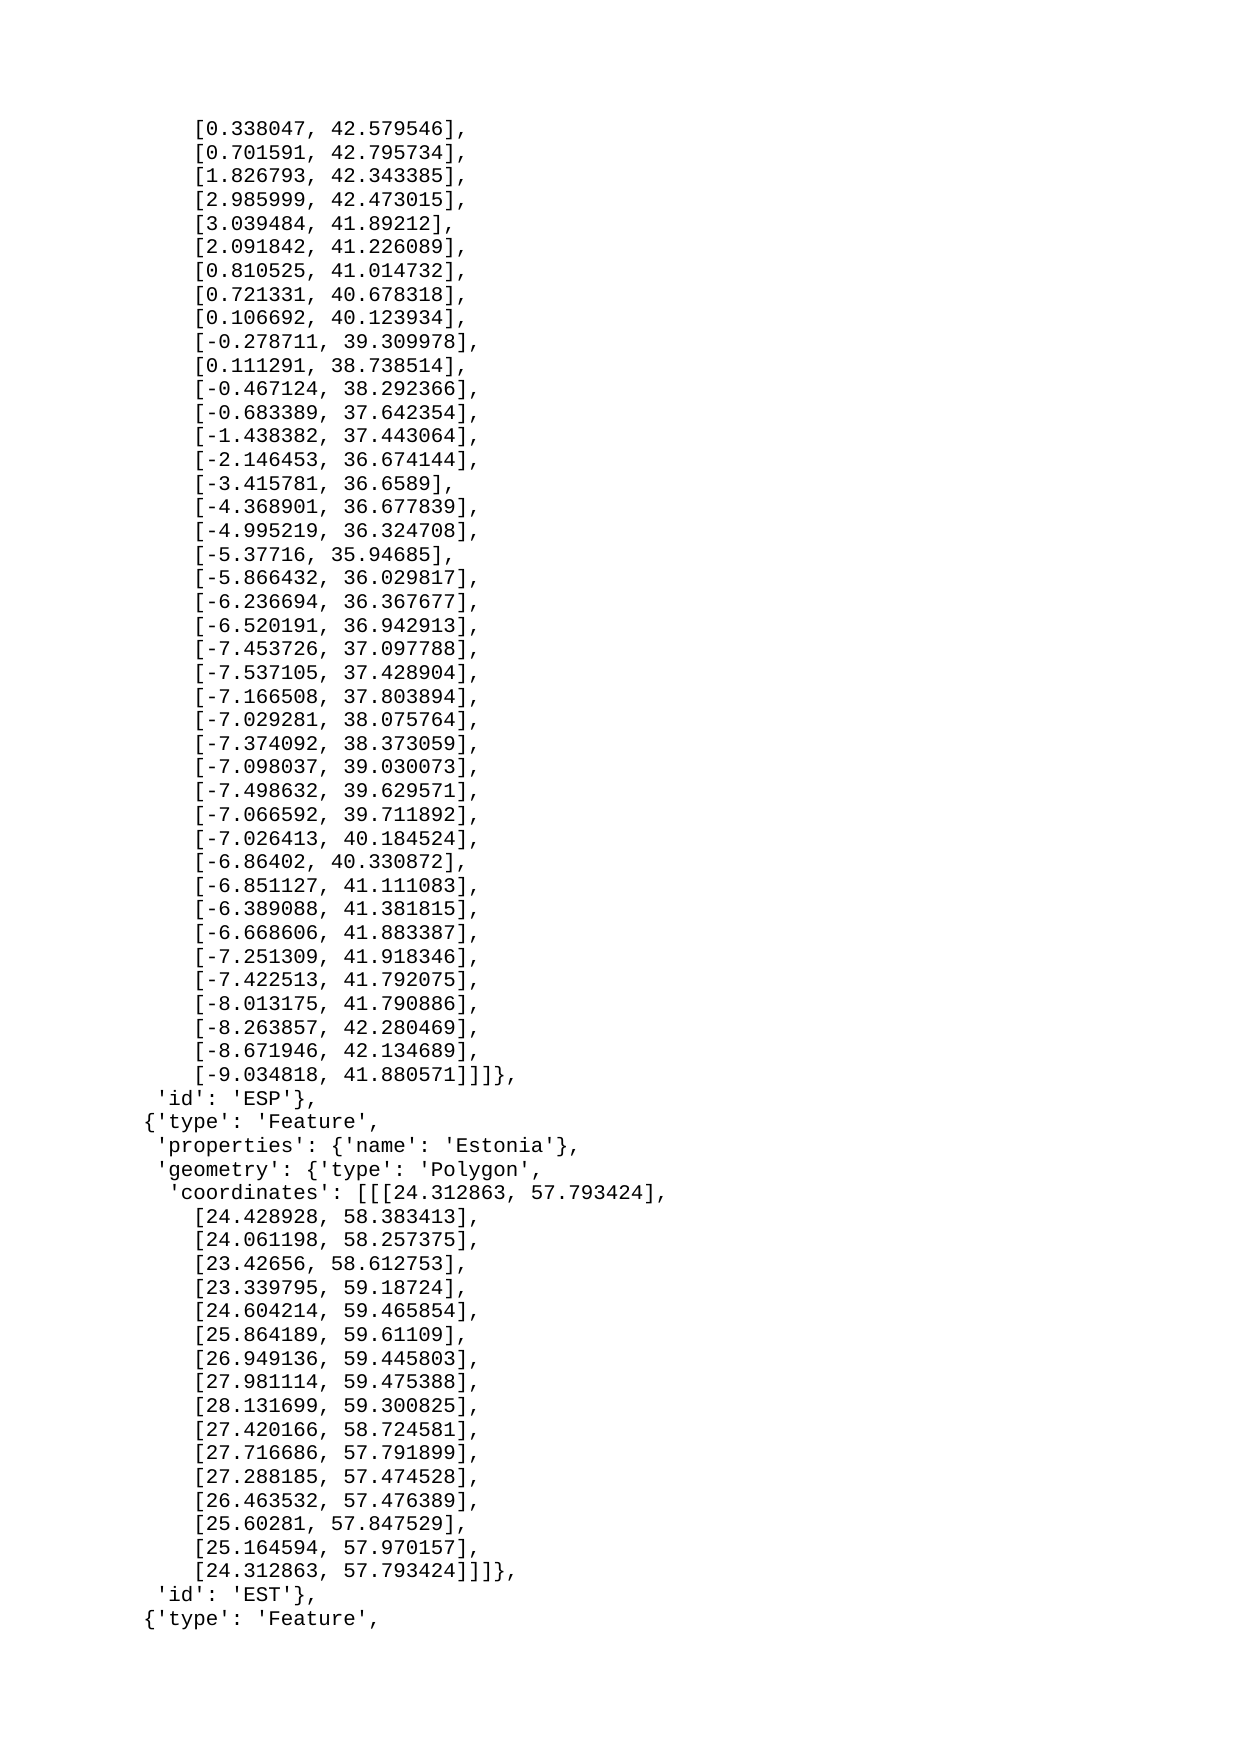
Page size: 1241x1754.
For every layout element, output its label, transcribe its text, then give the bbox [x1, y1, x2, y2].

text [0.701591, 42.795734], [118, 142, 1122, 165]
text [-0.467124, 38.292366], [118, 378, 1122, 402]
text [23.42656, 58.612753], [118, 1253, 1122, 1277]
text [-6.668606, 41.883387], [118, 922, 1122, 946]
text [-7.422513, 41.792075], [118, 969, 1122, 993]
text {'type': 'Feature', [118, 1608, 1122, 1631]
text [-4.368901, 36.677839], [118, 496, 1122, 520]
text [-8.671946, 42.134689], [118, 1040, 1122, 1064]
text [-6.86402, 40.330872], [118, 851, 1122, 875]
text [-6.851127, 41.111083], [118, 875, 1122, 898]
text [3.039484, 41.89212], [118, 213, 1122, 236]
text [27.420166, 58.724581], [118, 1419, 1122, 1442]
text [-7.166508, 37.803894], [118, 686, 1122, 709]
text 'id': 'EST'}, [118, 1584, 1122, 1608]
text [-7.098037, 39.030073], [118, 757, 1122, 780]
text [-3.415781, 36.6589], [118, 473, 1122, 496]
text [-9.034818, 41.880571]]]}, [118, 1064, 1122, 1088]
text 'properties': {'name': 'Estonia'}, [118, 1135, 1122, 1158]
text [23.339795, 59.18724], [118, 1277, 1122, 1300]
text [24.428928, 58.383413], [118, 1206, 1122, 1229]
text 'id': 'ESP'}, [118, 1088, 1122, 1111]
text [-5.866432, 36.029817], [118, 567, 1122, 591]
text [-7.453726, 37.097788], [118, 638, 1122, 662]
text [-2.146453, 36.674144], [118, 449, 1122, 473]
text [27.981114, 59.475388], [118, 1371, 1122, 1395]
text [-6.236694, 36.367677], [118, 591, 1122, 615]
text [-8.013175, 41.790886], [118, 993, 1122, 1017]
text [24.604214, 59.465854], [118, 1300, 1122, 1324]
text [-8.263857, 42.280469], [118, 1017, 1122, 1040]
text [-7.066592, 39.711892], [118, 804, 1122, 827]
text [-5.37716, 35.94685], [118, 544, 1122, 567]
text [27.716686, 57.791899], [118, 1442, 1122, 1466]
text [-6.520191, 36.942913], [118, 615, 1122, 638]
text [2.985999, 42.473015], [118, 189, 1122, 213]
text [-7.374092, 38.373059], [118, 733, 1122, 757]
text [0.111291, 38.738514], [118, 354, 1122, 378]
text [25.864189, 59.61109], [118, 1324, 1122, 1348]
text [28.131699, 59.300825], [118, 1395, 1122, 1419]
text [-7.029281, 38.075764], [118, 709, 1122, 733]
text {'type': 'Feature', [118, 1111, 1122, 1135]
text [-7.251309, 41.918346], [118, 946, 1122, 969]
text [0.810525, 41.014732], [118, 260, 1122, 284]
text [1.826793, 42.343385], [118, 165, 1122, 189]
text [26.463532, 57.476389], [118, 1489, 1122, 1513]
text [0.721331, 40.678318], [118, 284, 1122, 307]
text [-7.498632, 39.629571], [118, 780, 1122, 804]
text [27.288185, 57.474528], [118, 1466, 1122, 1489]
text [-6.389088, 41.381815], [118, 898, 1122, 922]
text [24.312863, 57.793424]]]}, [118, 1561, 1122, 1584]
text 'geometry': {'type': 'Polygon', [118, 1158, 1122, 1182]
text [-7.026413, 40.184524], [118, 827, 1122, 851]
text [-0.278711, 39.309978], [118, 331, 1122, 354]
text [25.60281, 57.847529], [118, 1513, 1122, 1537]
text [-0.683389, 37.642354], [118, 402, 1122, 426]
text [24.061198, 58.257375], [118, 1229, 1122, 1253]
text [0.338047, 42.579546], [118, 118, 1122, 142]
text 'coordinates': [[[24.312863, 57.793424], [118, 1182, 1122, 1206]
text [-1.438382, 37.443064], [118, 426, 1122, 449]
text [-4.995219, 36.324708], [118, 520, 1122, 544]
text [-7.537105, 37.428904], [118, 662, 1122, 686]
text [26.949136, 59.445803], [118, 1348, 1122, 1371]
text [0.106692, 40.123934], [118, 307, 1122, 331]
text [25.164594, 57.970157], [118, 1537, 1122, 1561]
text [2.091842, 41.226089], [118, 236, 1122, 260]
